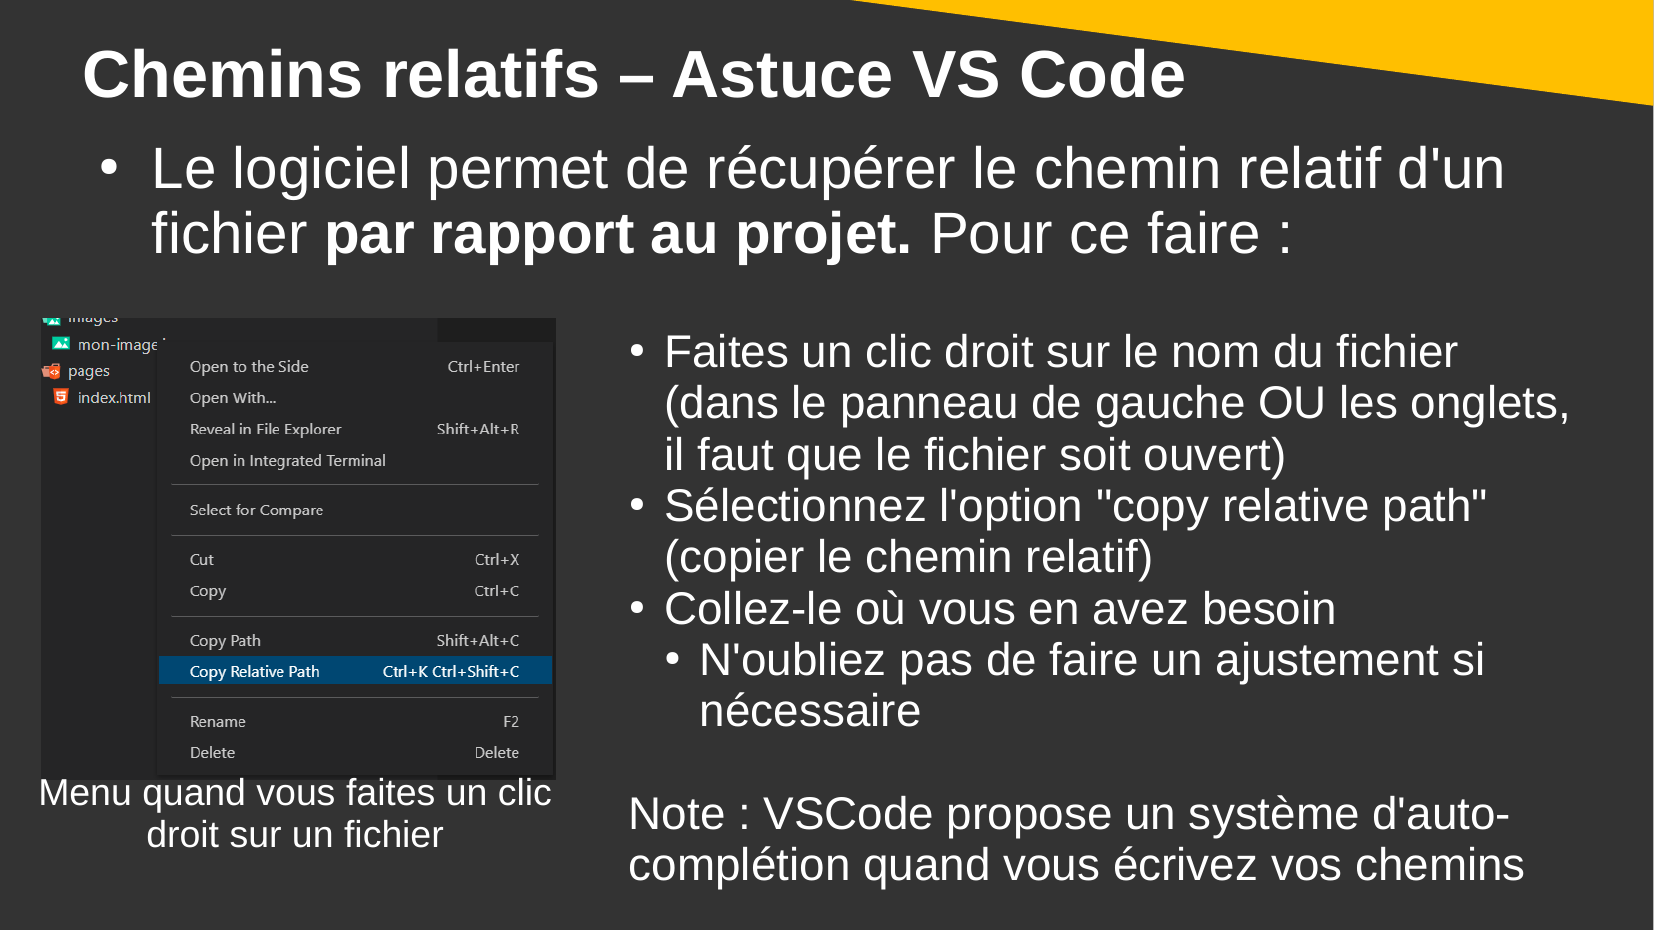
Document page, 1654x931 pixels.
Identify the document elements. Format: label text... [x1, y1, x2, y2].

list Le logiciel permet de récupérer le chemin relatif d'un fichier par rapport au projet. Pour ce faire : [81, 135, 1546, 381]
title Chemins relatifs – Astuce VS Code [82, 37, 1217, 135]
picture [41, 318, 556, 771]
text_box [850, 0, 1654, 106]
title Menu quand vous faites un clic droit sur un fichier [23, 771, 567, 856]
text_box Faites un clic droit sur le nom du fichier (dans le panneau de gauche OU les onglets, il faut que le fichier soit ouvert) Sélectionnez l'option "copy relative path" (copier le chemin relatif) Collez-le où vous en avez besoin N'oubliez pas de faire un ajustement si nécessaire Note : VSCode propose un système d'auto-complétion quand vous écrivez vos chemins [614, 318, 1595, 898]
